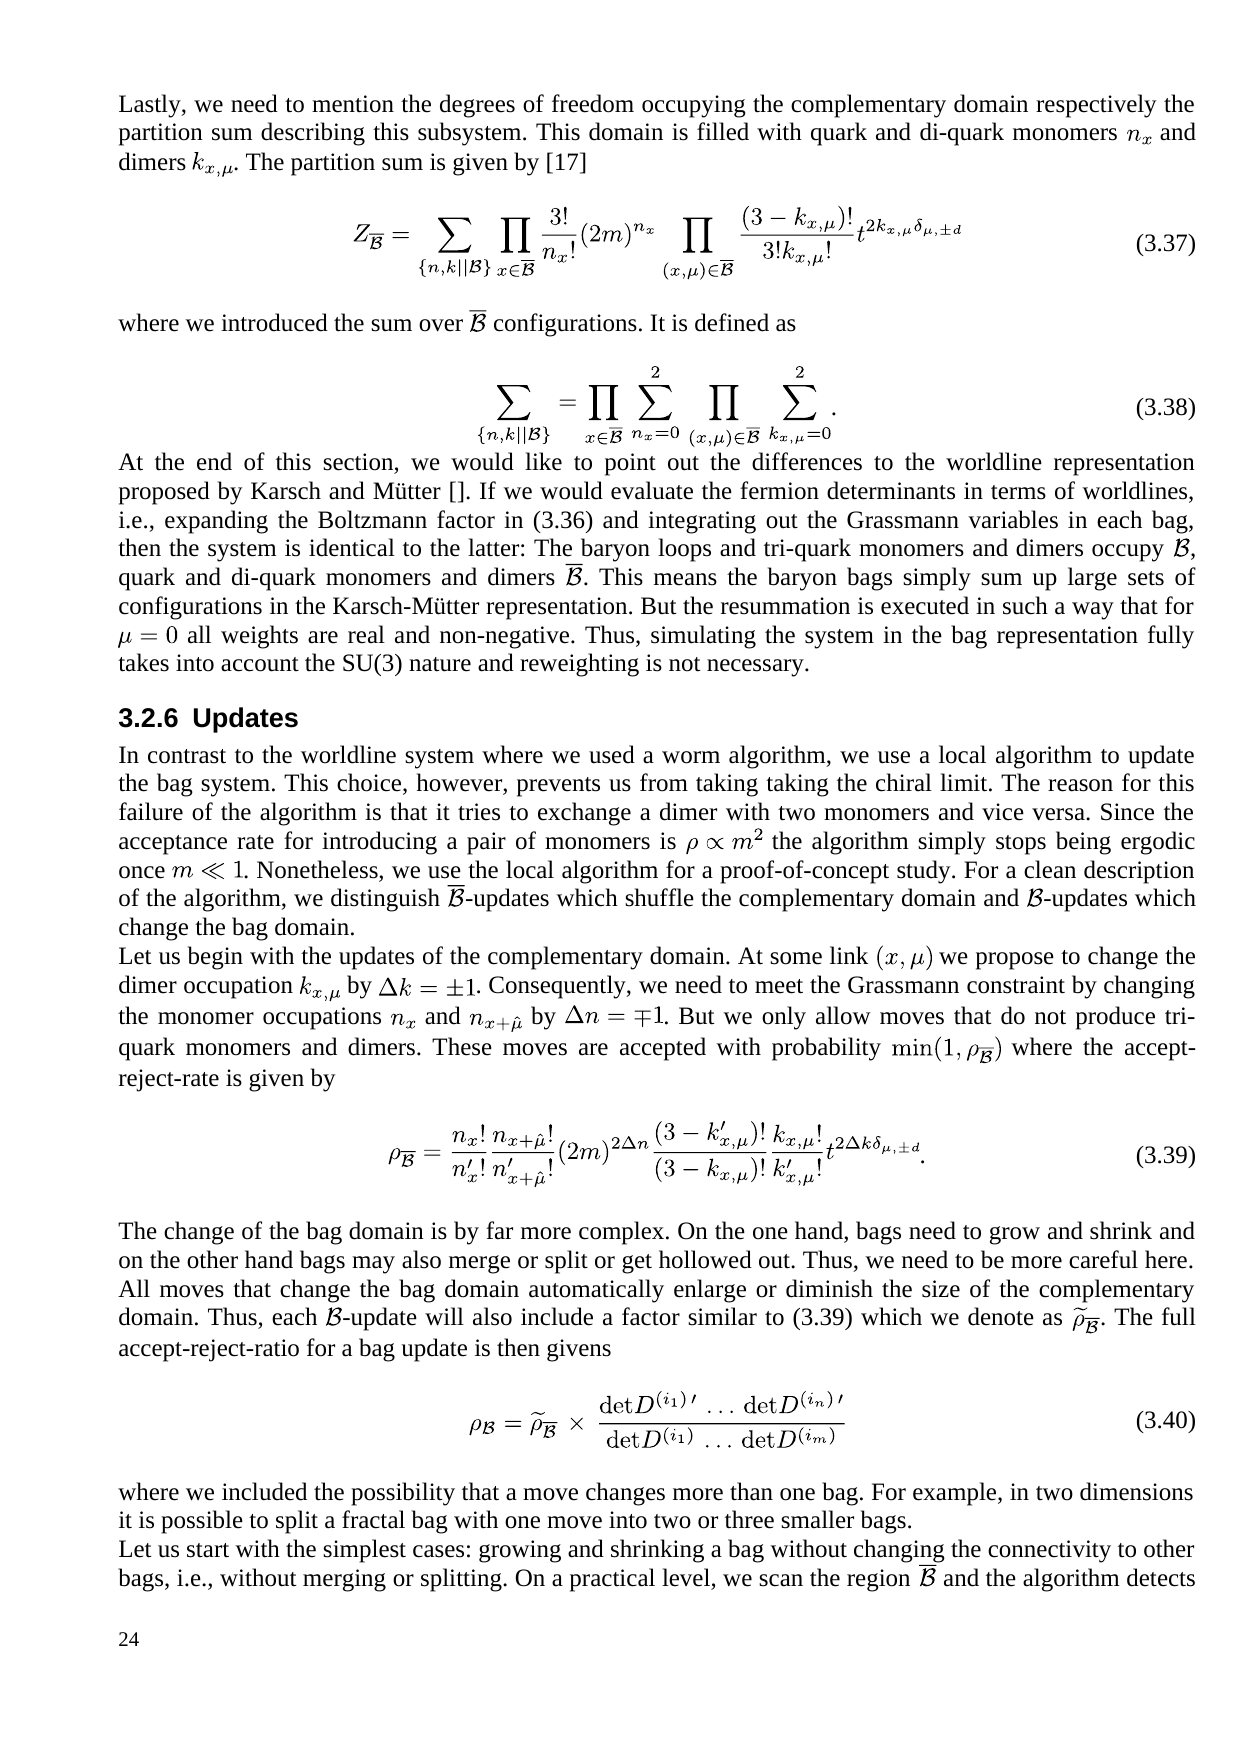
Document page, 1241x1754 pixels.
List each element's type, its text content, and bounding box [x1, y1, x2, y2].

text [118, 1391, 660, 1448]
text (3.40) [789, 1391, 1196, 1448]
text Lastly, we need to mention the degrees of freedom occupying the complementary domain respectively the partition sum describing this subsystem. This domain is filled with quark and di-quark monomers and dimers . The partition sum is given by [17] [118, 89, 1196, 177]
text The change of the bag domain is by far more complex. On the one hand, bags need to grow and shrink and on the other hand bags may also merge or split or get hollowed out. Thus, we need to be more careful here. All moves that change the bag domain automatically enlarge or diminish the size of the complementary domain. Thus, each -update will also include a factor similar to (3.39) which we denote as . The full accept-reject-ratio for a bag update is then givens [118, 1216, 1196, 1362]
text (3.37) [702, 206, 1196, 280]
text Let us begin with the updates of the complementary domain. At some link we propose to change the dimer occupation by . Consequently, we need to meet the Grassmann constraint by changing the monomer occupations and by . But we only allow moves that do not produce tri-quark monomers and dimers. These moves are accepted with probability where the accept-reject-rate is given by [118, 941, 1196, 1092]
text Let us start with the simplest cases: growing and shrinking a bag without changing the connectivity to other bags, i.e., without merging or splitting. On a practical level, we scan the region and the algorithm detects [118, 1534, 1196, 1592]
text . (3.39) [763, 1121, 1196, 1187]
subtitle Updates [118, 702, 1196, 733]
text where we introduced the sum over configurations. It is defined as [118, 308, 1196, 337]
text In contrast to the worldline system where we used a worm algorithm, we use a local algorithm to update the bag system. This choice, however, prevents us from taking taking the chiral limit. The reason for this failure of the algorithm is that it tries to exchange a dimer with two monomers and vice versa. Since the acceptance rate for introducing a pair of monomers is the algorithm simply stops being ergodic once . Nonetheless, we use the local algorithm for a proof-of-concept study. For a clean description of the algorithm, we distinguish -updates which shuffle the complementary domain and -updates which change the bag domain. [118, 740, 1196, 941]
text [118, 366, 652, 447]
text At the end of this section, we would like to point out the differences to the worldline representation proposed by Karsch and Mütter []. If we would evaluate the fermion determinants in terms of worldlines, i.e., expanding the Boltzmann factor in (3.36) and integrating out the Grassmann variables in each bag, then the system is identical to the latter: The baryon loops and tri-quark monomers and dimers occupy , quark and di-quark monomers and dimers . This means the baryon bags simply sum up large sets of configurations in the Karsch-Mütter representation. But the resummation is executed in such a way that for all weights are real and non-negative. Thus, simulating the system in the bag representation fully takes into account the SU(3) nature and reweighting is not necessary. [118, 447, 1196, 677]
text . (3.38) [803, 366, 1196, 447]
text [118, 1121, 660, 1187]
text where we included the possibility that a move changes more than one bag. For example, in two dimensions it is possible to split a fractal bag with one move into two or three smaller bags. [118, 1477, 1196, 1534]
text [118, 206, 667, 280]
